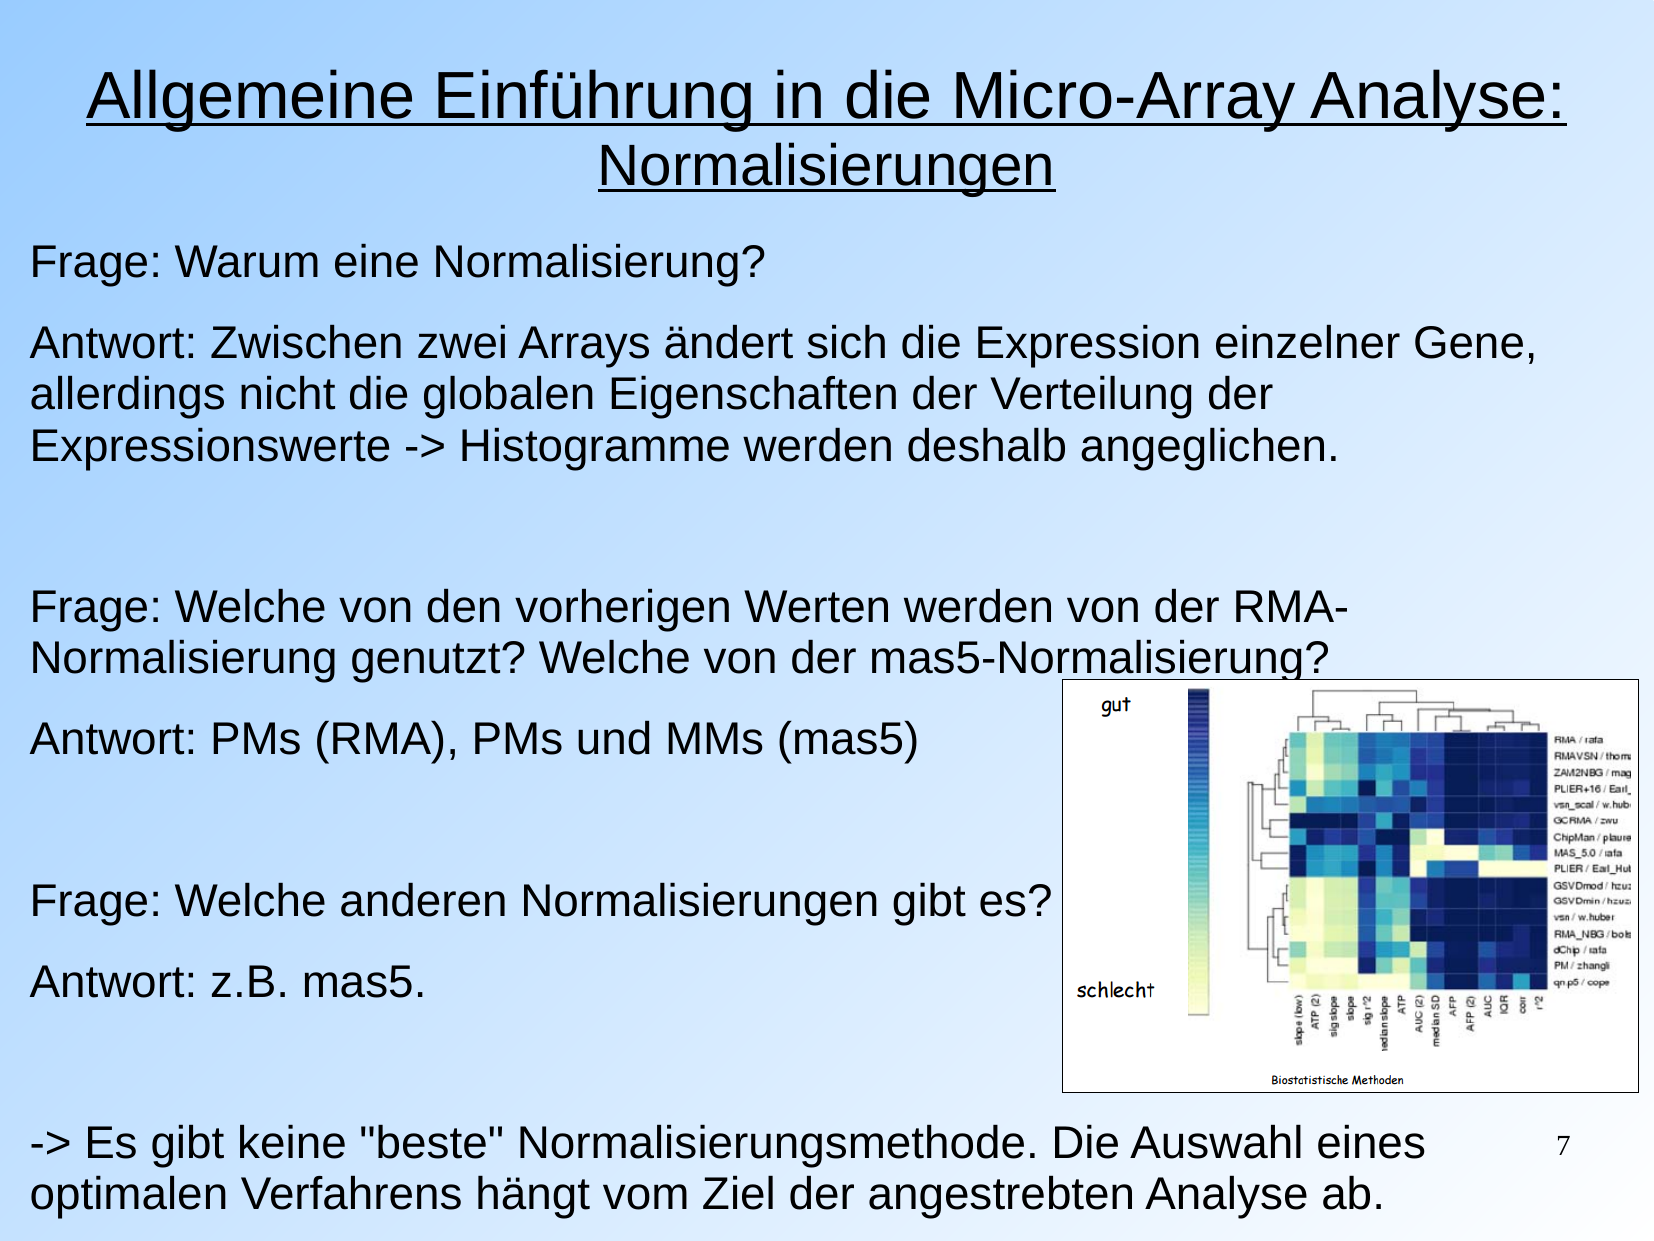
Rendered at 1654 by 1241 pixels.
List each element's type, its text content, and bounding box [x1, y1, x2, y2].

list Frage: Warum eine Normalisierung? Antwort: Zwischen zwei Arrays ändert sich die Expression einzelner Gene, allerdings nicht die globalen Eigenschaften der Verteilung der Expressionswerte -> Histogramme werden deshalb angeglichen. Frage: Welche von den vorherigen Werten werden von der RMA-Normalisierung genutzt? Welche von der mas5-Normalisierung? Antwort: PMs (RMA), PMs und MMs (mas5) Frage: Welche anderen Normalisierungen gibt es? Antwort: z.B. mas5. -> Es gibt keine "beste" Normalisierungsmethode. Die Auswahl eines optimalen Verfahrens hängt vom Ziel der angestrebten Analyse ab. [29, 236, 1625, 1241]
title Allgemeine Einführung in die Micro-Array Analyse: Normalisierungen [0, 0, 1654, 257]
picture [1062, 679, 1639, 1093]
